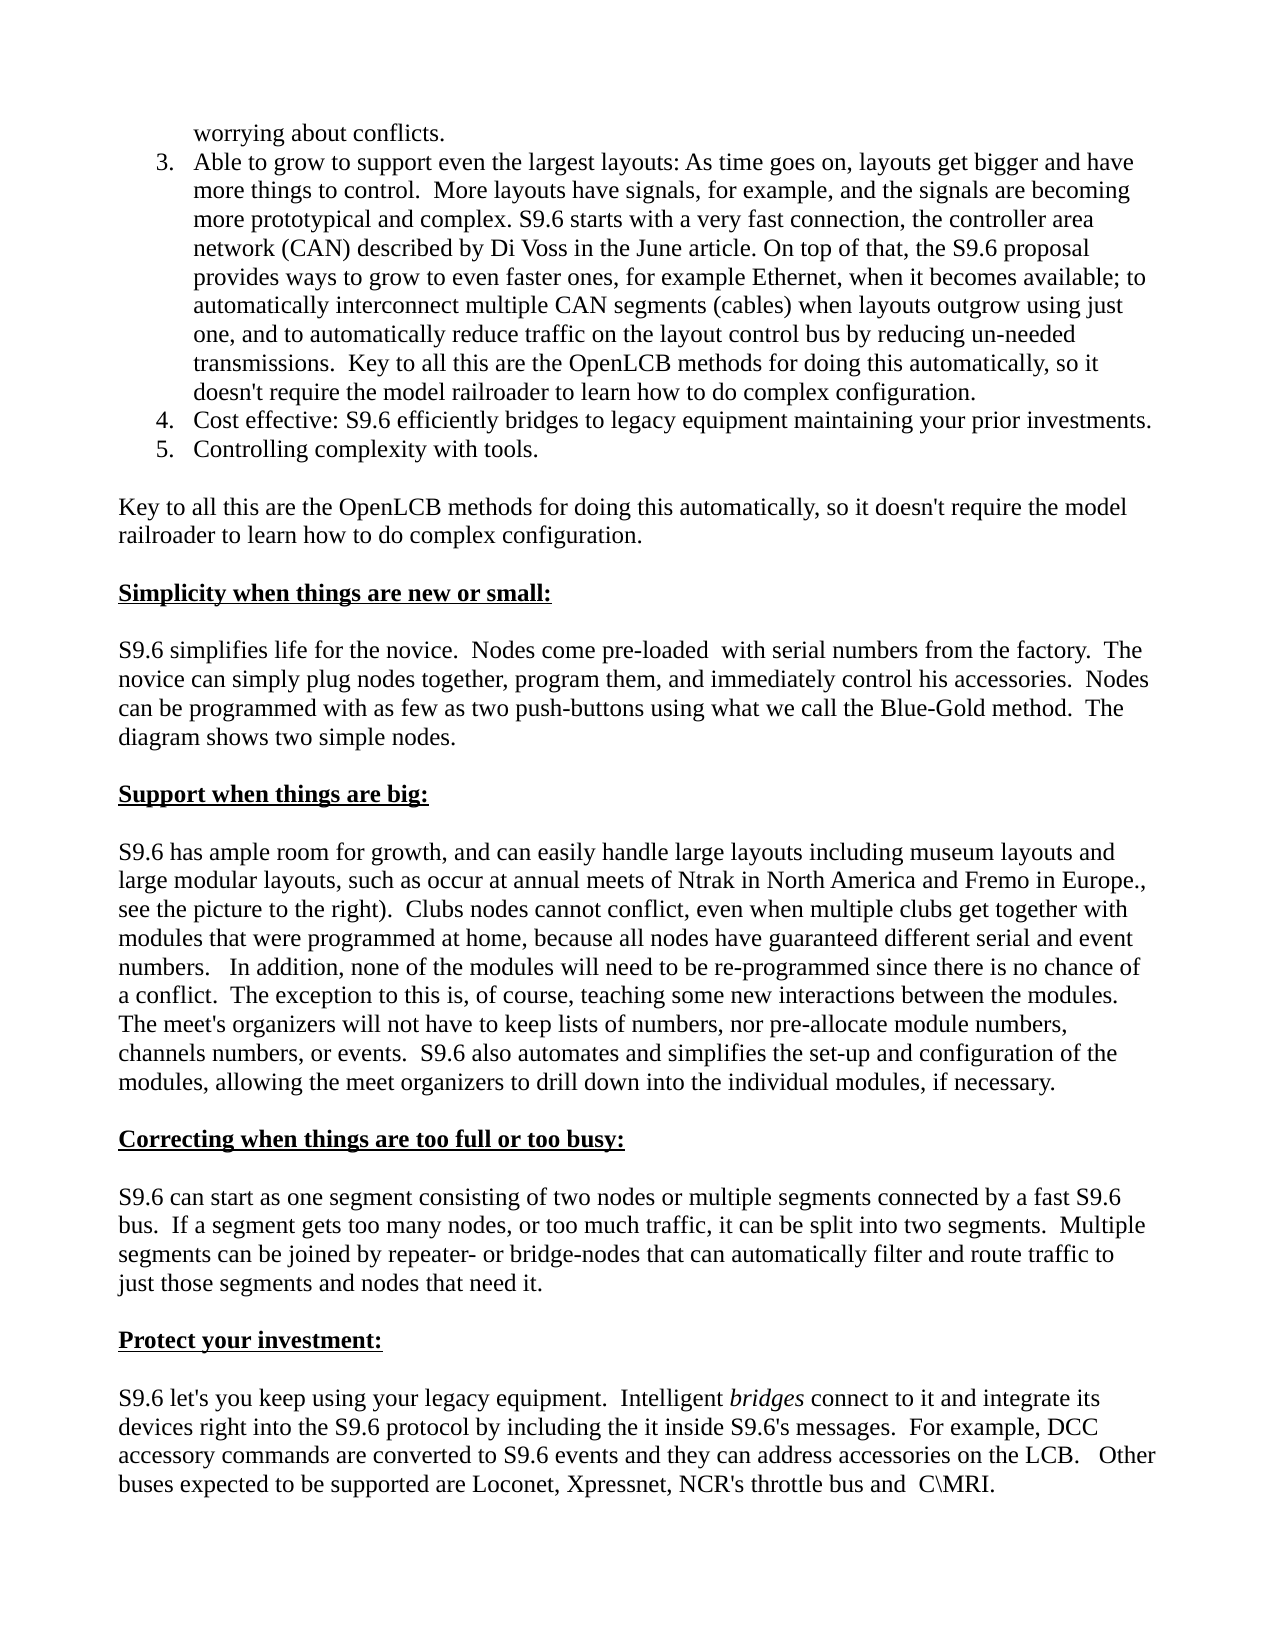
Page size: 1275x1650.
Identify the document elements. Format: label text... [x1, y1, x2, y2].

list Cost effective: S9.6 efficiently bridges to legacy equipment maintaining your prior investments. [156, 406, 1157, 434]
list worrying about conflicts. [156, 118, 1157, 147]
text Key to all this are the OpenLCB methods for doing this automatically, so it doesn't require the model railroader to learn how to do complex configuration. [118, 492, 1157, 549]
list Able to grow to support even the largest layouts: As time goes on, layouts get bigger and have more things to control. More layouts have signals, for example, and the signals are becoming more prototypical and complex. S9.6 starts with a very fast connection, the controller area network (CAN) described by Di Voss in the June article. On top of that, the S9.6 proposal provides ways to grow to even faster ones, for example Ethernet, when it becomes available; to automatically interconnect multiple CAN segments (cables) when layouts outgrow using just one, and to automatically reduce traffic on the layout control bus by reducing un-needed transmissions. Key to all this are the OpenLCB methods for doing this automatically, so it doesn't require the model railroader to learn how to do complex configuration. [156, 147, 1157, 406]
text S9.6 has ample room for growth, and can easily handle large layouts including museum layouts and large modular layouts, such as occur at annual meets of Ntrak in North America and Fremo in Europe., see the picture to the right). Clubs nodes cannot conflict, even when multiple clubs get together with modules that were programmed at home, because all nodes have guaranteed different serial and event numbers. In addition, none of the modules will need to be re-programmed since there is no chance of a conflict. The exception to this is, of course, teaching some new interactions between the modules. The meet's organizers will not have to keep lists of numbers, nor pre-allocate module numbers, channels numbers, or events. S9.6 also automates and simplifies the set-up and configuration of the modules, allowing the meet organizers to drill down into the individual modules, if necessary. [118, 837, 1157, 1096]
text S9.6 let's you keep using your legacy equipment. Intelligent bridges connect to it and integrate its devices right into the S9.6 protocol by including the it inside S9.6's messages. For example, DCC accessory commands are converted to S9.6 events and they can address accessories on the LCB. Other buses expected to be supported are Loconet, Xpressnet, NCR's throttle bus and C\MRI. [118, 1383, 1157, 1498]
text Simplicity when things are new or small: [118, 578, 1157, 607]
text S9.6 simplifies life for the novice. Nodes come pre-loaded with serial numbers from the factory. The novice can simply plug nodes together, program them, and immediately control his accessories. Nodes can be programmed with as few as two push-buttons using what we call the Blue-Gold method. The diagram shows two simple nodes. [118, 636, 1157, 751]
text Protect your investment: [118, 1326, 1157, 1354]
text S9.6 can start as one segment consisting of two nodes or multiple segments connected by a fast S9.6 bus. If a segment gets too many nodes, or too much traffic, it can be split into two segments. Multiple segments can be joined by repeater- or bridge-nodes that can automatically filter and route traffic to just those segments and nodes that need it. [118, 1182, 1157, 1326]
list Controlling complexity with tools. [156, 434, 1157, 463]
text Correcting when things are too full or too busy: [118, 1124, 1157, 1153]
text Support when things are big: [118, 779, 1157, 808]
